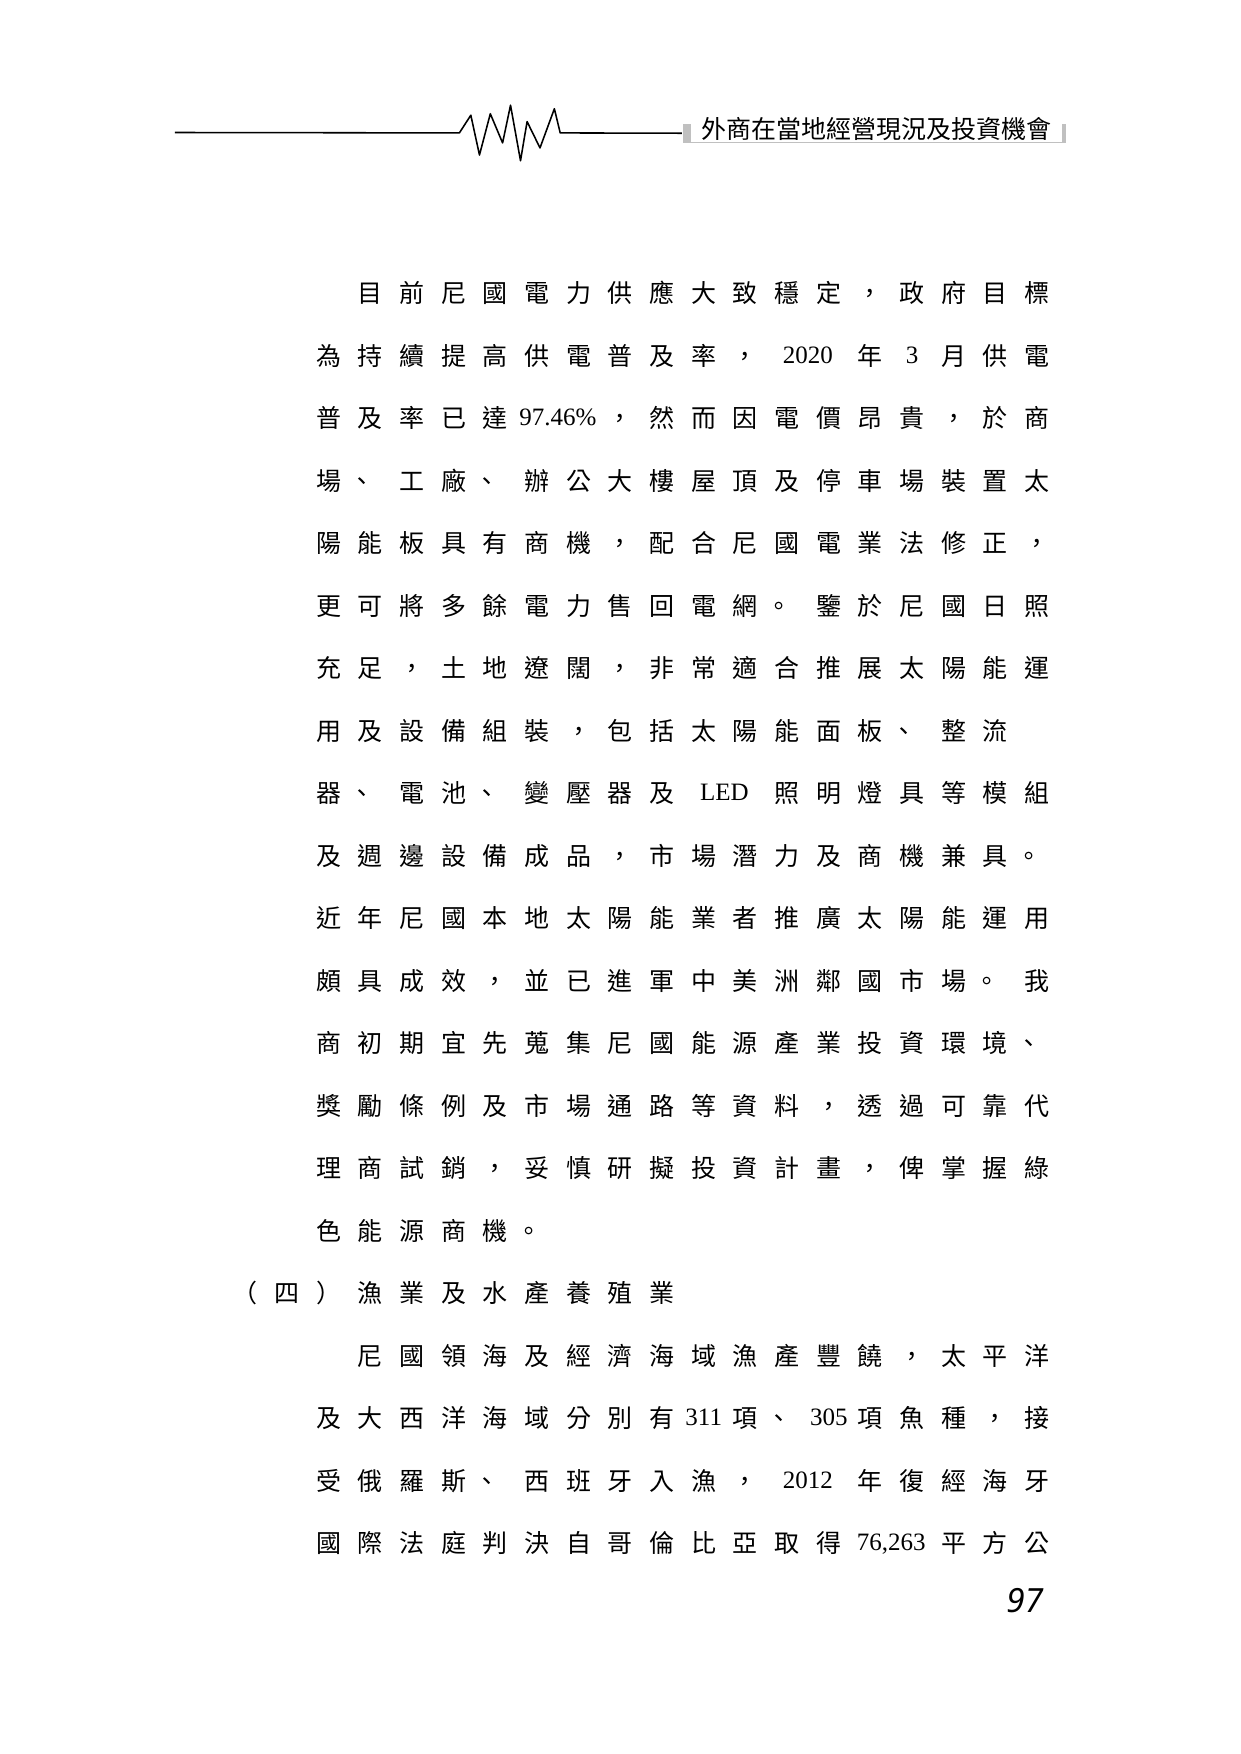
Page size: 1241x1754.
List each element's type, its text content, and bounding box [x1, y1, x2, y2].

text 尼國領海及經濟海域漁產豐饒，太平洋及大西洋海域分別有311項、305項魚種，接受俄羅斯、西班牙入漁，2012年復經海牙國際法庭判決自哥倫比亞取得76,263平方公 [281, 1313, 1058, 1563]
text 目前尼國電力供應大致穩定，政府目標為持續提高供電普及率，2020年3月供電普及率已達97.46%，然而因電價昂貴，於商場、工廠、辦公大樓屋頂及停車場裝置太陽能板具有商機，配合尼國電業法修正，更可將多餘電力售回電網。鑒於尼國日照充足，土地遼闊，非常適合推展太陽能運用及設備組裝，包括太陽能面板、整流器、電池、變壓器及LED照明燈具等模組及週邊設備成品，市場潛力及商機兼具。近年尼國本地太陽能業者推廣太陽能運用頗具成效，並已進軍中美洲鄰國市場。我商初期宜先蒐集尼國能源產業投資環境、獎勵條例及市場通路等資料，透過可靠代理商試銷，妥慎研擬投資計畫，俾掌握綠色能源商機。 [281, 250, 1058, 1250]
text （四）漁業及水產養殖業 [207, 1250, 1058, 1313]
